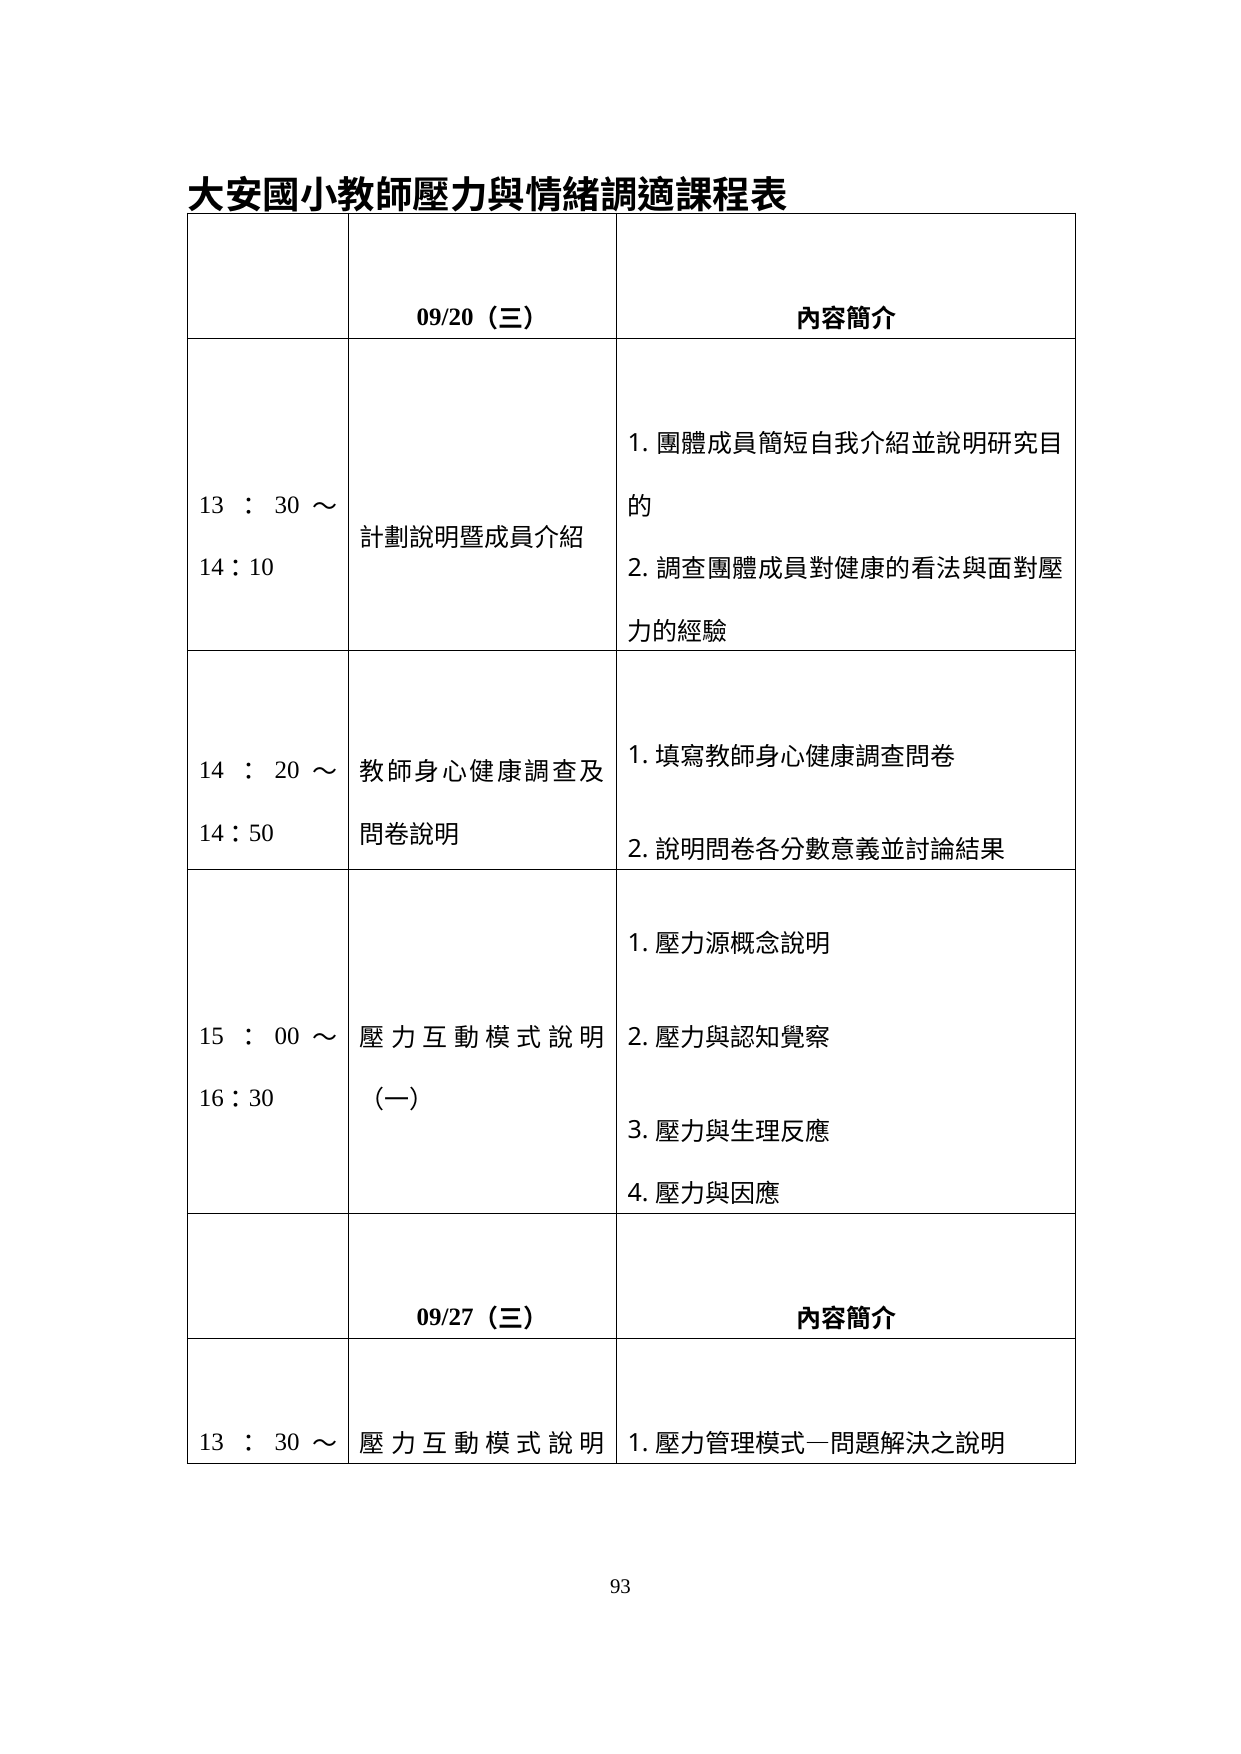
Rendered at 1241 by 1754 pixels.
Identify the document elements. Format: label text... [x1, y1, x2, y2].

table_cell 09/27（三） [349, 1214, 616, 1337]
table_header [188, 214, 348, 337]
table_header 內容簡介 [617, 214, 1075, 337]
table_cell 14：20～14：50 [188, 651, 348, 869]
table_cell 1. 填寫教師身心健康調查問卷 2. 說明問卷各分數意義並討論結果 [617, 651, 1075, 869]
table_cell 計劃說明暨成員介紹 [349, 339, 616, 650]
table_cell 內容簡介 [617, 1214, 1075, 1337]
text 大安國小教師壓力與情緒調適課程表 [187, 150, 1053, 212]
table_cell 13：30～ [188, 1339, 348, 1462]
table_cell 13：30～14：10 [188, 339, 348, 650]
table_cell 教師身心健康調查及問卷說明 [349, 651, 616, 869]
table_header 09/20（三） [349, 214, 616, 337]
table_cell 壓力互動模式說明 [349, 1339, 616, 1462]
table_cell [188, 1214, 348, 1337]
table_cell 1. 團體成員簡短自我介紹並說明研究目的 2. 調查團體成員對健康的看法與面對壓力的經驗 [617, 339, 1075, 650]
table_cell 1. 壓力源概念說明 2. 壓力與認知覺察 3. 壓力與生理反應 4. 壓力與因應 [617, 870, 1075, 1212]
table_cell 15：00～16：30 [188, 870, 348, 1212]
table_cell 1. 壓力管理模式—問題解決之說明 [617, 1339, 1075, 1462]
table_cell 壓力互動模式說明（一） [349, 870, 616, 1212]
